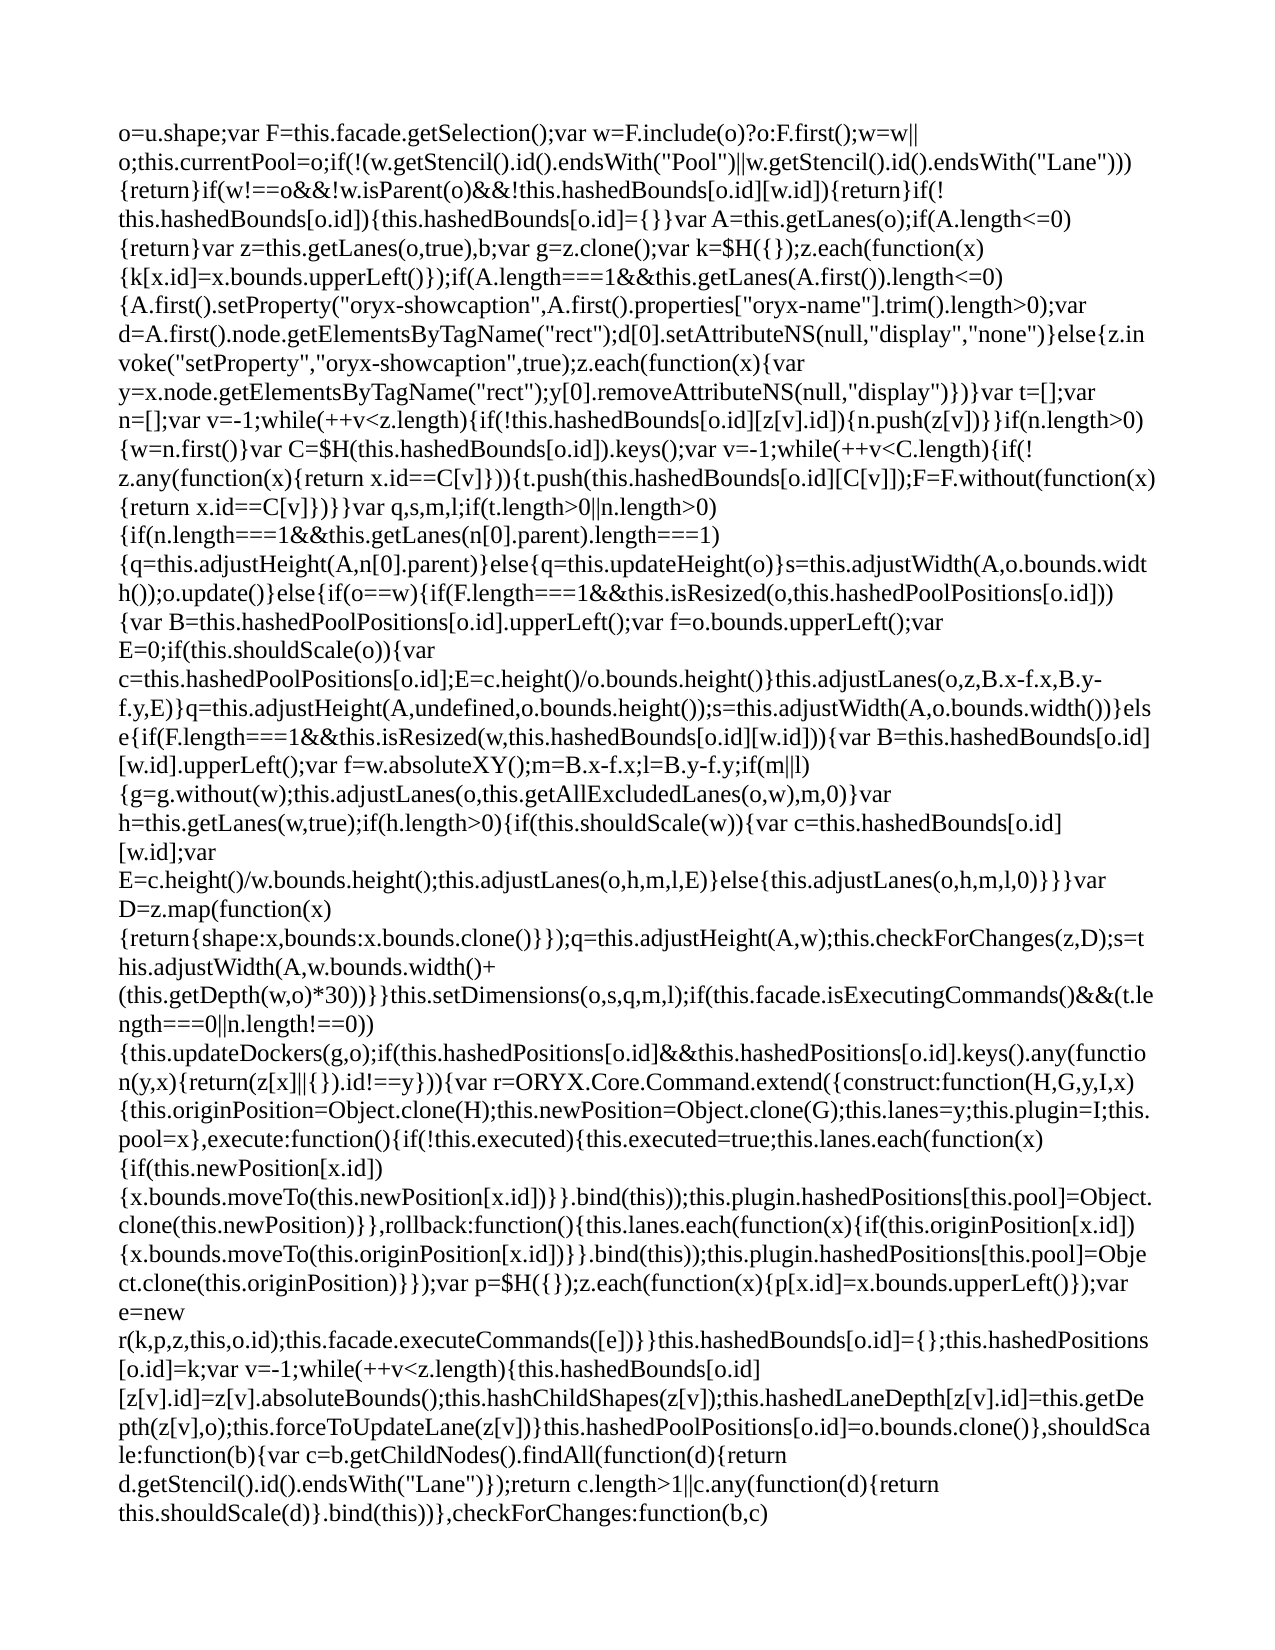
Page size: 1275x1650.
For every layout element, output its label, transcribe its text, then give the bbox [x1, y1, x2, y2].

text o=u.shape;var F=this.facade.getSelection();var w=F.include(o)?o:F.first();w=w||o;this.currentPool=o;if(!(w.getStencil().id().endsWith("Pool")||w.getStencil().id().endsWith("Lane"))){return}if(w!==o&&!w.isParent(o)&&!this.hashedBounds[o.id][w.id]){return}if(!this.hashedBounds[o.id]){this.hashedBounds[o.id]={}}var A=this.getLanes(o);if(A.length<=0){return}var z=this.getLanes(o,true),b;var g=z.clone();var k=$H({});z.each(function(x){k[x.id]=x.bounds.upperLeft()});if(A.length===1&&this.getLanes(A.first()).length<=0){A.first().setProperty("oryx-showcaption",A.first().properties["oryx-name"].trim().length>0);var d=A.first().node.getElementsByTagName("rect");d[0].setAttributeNS(null,"display","none")}else{z.invoke("setProperty","oryx-showcaption",true);z.each(function(x){var y=x.node.getElementsByTagName("rect");y[0].removeAttributeNS(null,"display")})}var t=[];var n=[];var v=-1;while(++v<z.length){if(!this.hashedBounds[o.id][z[v].id]){n.push(z[v])}}if(n.length>0){w=n.first()}var C=$H(this.hashedBounds[o.id]).keys();var v=-1;while(++v<C.length){if(!z.any(function(x){return x.id==C[v]})){t.push(this.hashedBounds[o.id][C[v]]);F=F.without(function(x){return x.id==C[v]})}}var q,s,m,l;if(t.length>0||n.length>0){if(n.length===1&&this.getLanes(n[0].parent).length===1){q=this.adjustHeight(A,n[0].parent)}else{q=this.updateHeight(o)}s=this.adjustWidth(A,o.bounds.width());o.update()}else{if(o==w){if(F.length===1&&this.isResized(o,this.hashedPoolPositions[o.id])){var B=this.hashedPoolPositions[o.id].upperLeft();var f=o.bounds.upperLeft();var E=0;if(this.shouldScale(o)){var c=this.hashedPoolPositions[o.id];E=c.height()/o.bounds.height()}this.adjustLanes(o,z,B.x-f.x,B.y-f.y,E)}q=this.adjustHeight(A,undefined,o.bounds.height());s=this.adjustWidth(A,o.bounds.width())}else{if(F.length===1&&this.isResized(w,this.hashedBounds[o.id][w.id])){var B=this.hashedBounds[o.id][w.id].upperLeft();var f=w.absoluteXY();m=B.x-f.x;l=B.y-f.y;if(m||l){g=g.without(w);this.adjustLanes(o,this.getAllExcludedLanes(o,w),m,0)}var h=this.getLanes(w,true);if(h.length>0){if(this.shouldScale(w)){var c=this.hashedBounds[o.id][w.id];var E=c.height()/w.bounds.height();this.adjustLanes(o,h,m,l,E)}else{this.adjustLanes(o,h,m,l,0)}}}var D=z.map(function(x){return{shape:x,bounds:x.bounds.clone()}});q=this.adjustHeight(A,w);this.checkForChanges(z,D);s=this.adjustWidth(A,w.bounds.width()+(this.getDepth(w,o)*30))}}this.setDimensions(o,s,q,m,l);if(this.facade.isExecutingCommands()&&(t.length===0||n.length!==0)){this.updateDockers(g,o);if(this.hashedPositions[o.id]&&this.hashedPositions[o.id].keys().any(function(y,x){return(z[x]||{}).id!==y})){var r=ORYX.Core.Command.extend({construct:function(H,G,y,I,x){this.originPosition=Object.clone(H);this.newPosition=Object.clone(G);this.lanes=y;this.plugin=I;this.pool=x},execute:function(){if(!this.executed){this.executed=true;this.lanes.each(function(x){if(this.newPosition[x.id]){x.bounds.moveTo(this.newPosition[x.id])}}.bind(this));this.plugin.hashedPositions[this.pool]=Object.clone(this.newPosition)}},rollback:function(){this.lanes.each(function(x){if(this.originPosition[x.id]){x.bounds.moveTo(this.originPosition[x.id])}}.bind(this));this.plugin.hashedPositions[this.pool]=Object.clone(this.originPosition)}});var p=$H({});z.each(function(x){p[x.id]=x.bounds.upperLeft()});var e=new r(k,p,z,this,o.id);this.facade.executeCommands([e])}}this.hashedBounds[o.id]={};this.hashedPositions[o.id]=k;var v=-1;while(++v<z.length){this.hashedBounds[o.id][z[v].id]=z[v].absoluteBounds();this.hashChildShapes(z[v]);this.hashedLaneDepth[z[v].id]=this.getDepth(z[v],o);this.forceToUpdateLane(z[v])}this.hashedPoolPositions[o.id]=o.bounds.clone()},shouldScale:function(b){var c=b.getChildNodes().findAll(function(d){return d.getStencil().id().endsWith("Lane")});return c.length>1||c.any(function(d){return this.shouldScale(d)}.bind(this))},checkForChanges:function(b,c) [118, 118, 1157, 1527]
